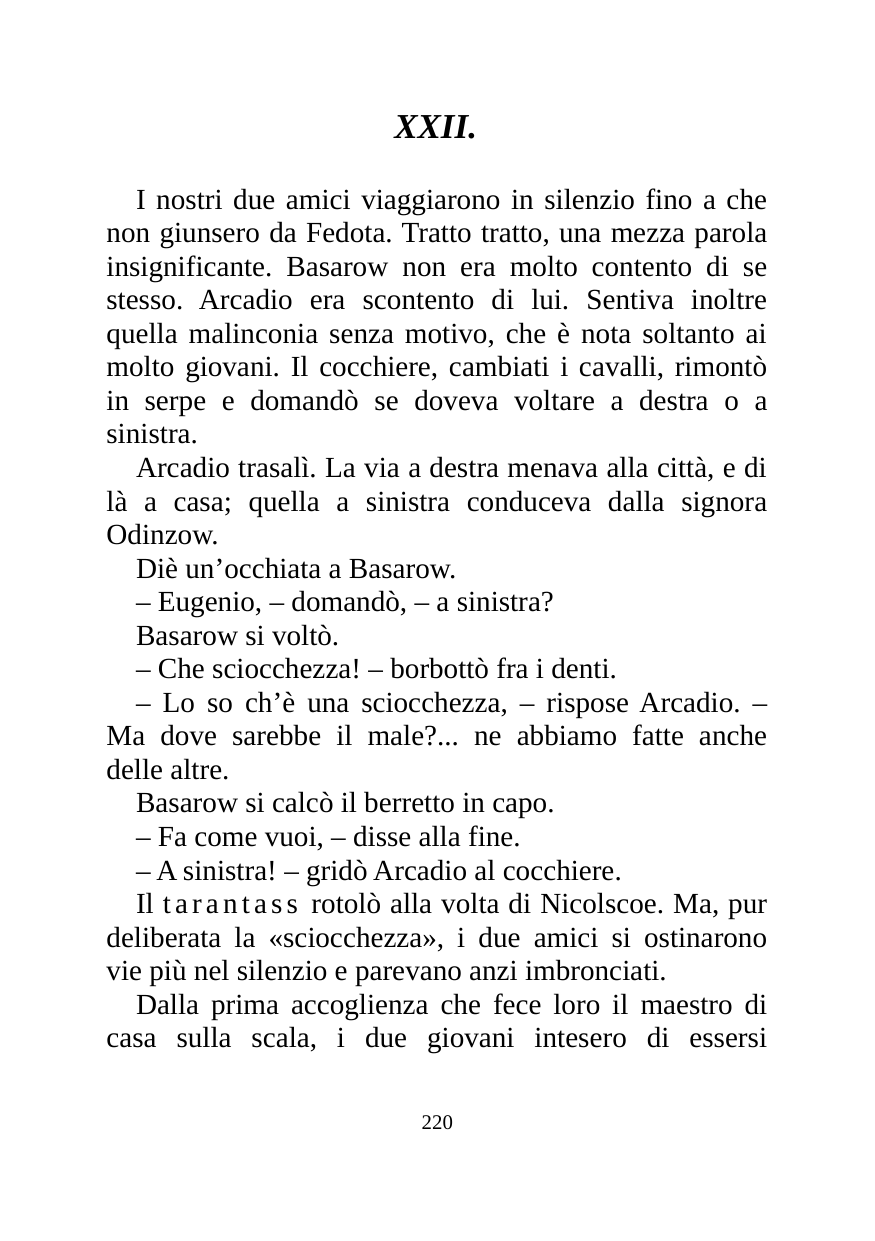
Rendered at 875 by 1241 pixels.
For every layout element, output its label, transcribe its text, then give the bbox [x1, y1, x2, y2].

text Dalla prima accoglienza che fece loro il maestro di casa sulla scala, i due giovani intesero di essersi [106, 987, 768, 1054]
text Basarow si calcò il berretto in capo. [106, 786, 768, 819]
text – Lo so ch’è una sciocchezza, – rispose Arcadio. – Ma dove sarebbe il male?... ne abbiamo fatte anche delle altre. [106, 685, 768, 786]
text Il tarantass rotolò alla volta di Nicolscoe. Ma, pur deliberata la «sciocchezza», i due amici si ostinarono vie più nel silenzio e parevano anzi imbronciati. [106, 886, 768, 987]
text Basarow si voltò. [106, 618, 768, 651]
text I nostri due amici viaggiarono in silenzio fino a che non giunsero da Fedota. Tratto tratto, una mezza parola insignificante. Basarow non era molto contento di se stesso. Arcadio era scontento di lui. Sentiva inoltre quella malinconia senza motivo, che è nota soltanto ai molto giovani. Il cocchiere, cambiati i cavalli, rimontò in serpe e domandò se doveva voltare a destra o a sinistra. [106, 182, 768, 450]
text – A sinistra! – gridò Arcadio al cocchiere. [106, 853, 768, 886]
text – Eugenio, – domandò, – a sinistra? [106, 584, 768, 618]
subtitle XXII. [106, 106, 768, 146]
text – Che sciocchezza! – borbottò fra i denti. [106, 651, 768, 685]
text Diè un’occhiata a Basarow. [106, 551, 768, 584]
text – Fa come vuoi, – disse alla fine. [106, 819, 768, 853]
text Arcadio trasalì. La via a destra menava alla città, e di là a casa; quella a sinistra conduceva dalla signora Odinzow. [106, 450, 768, 551]
